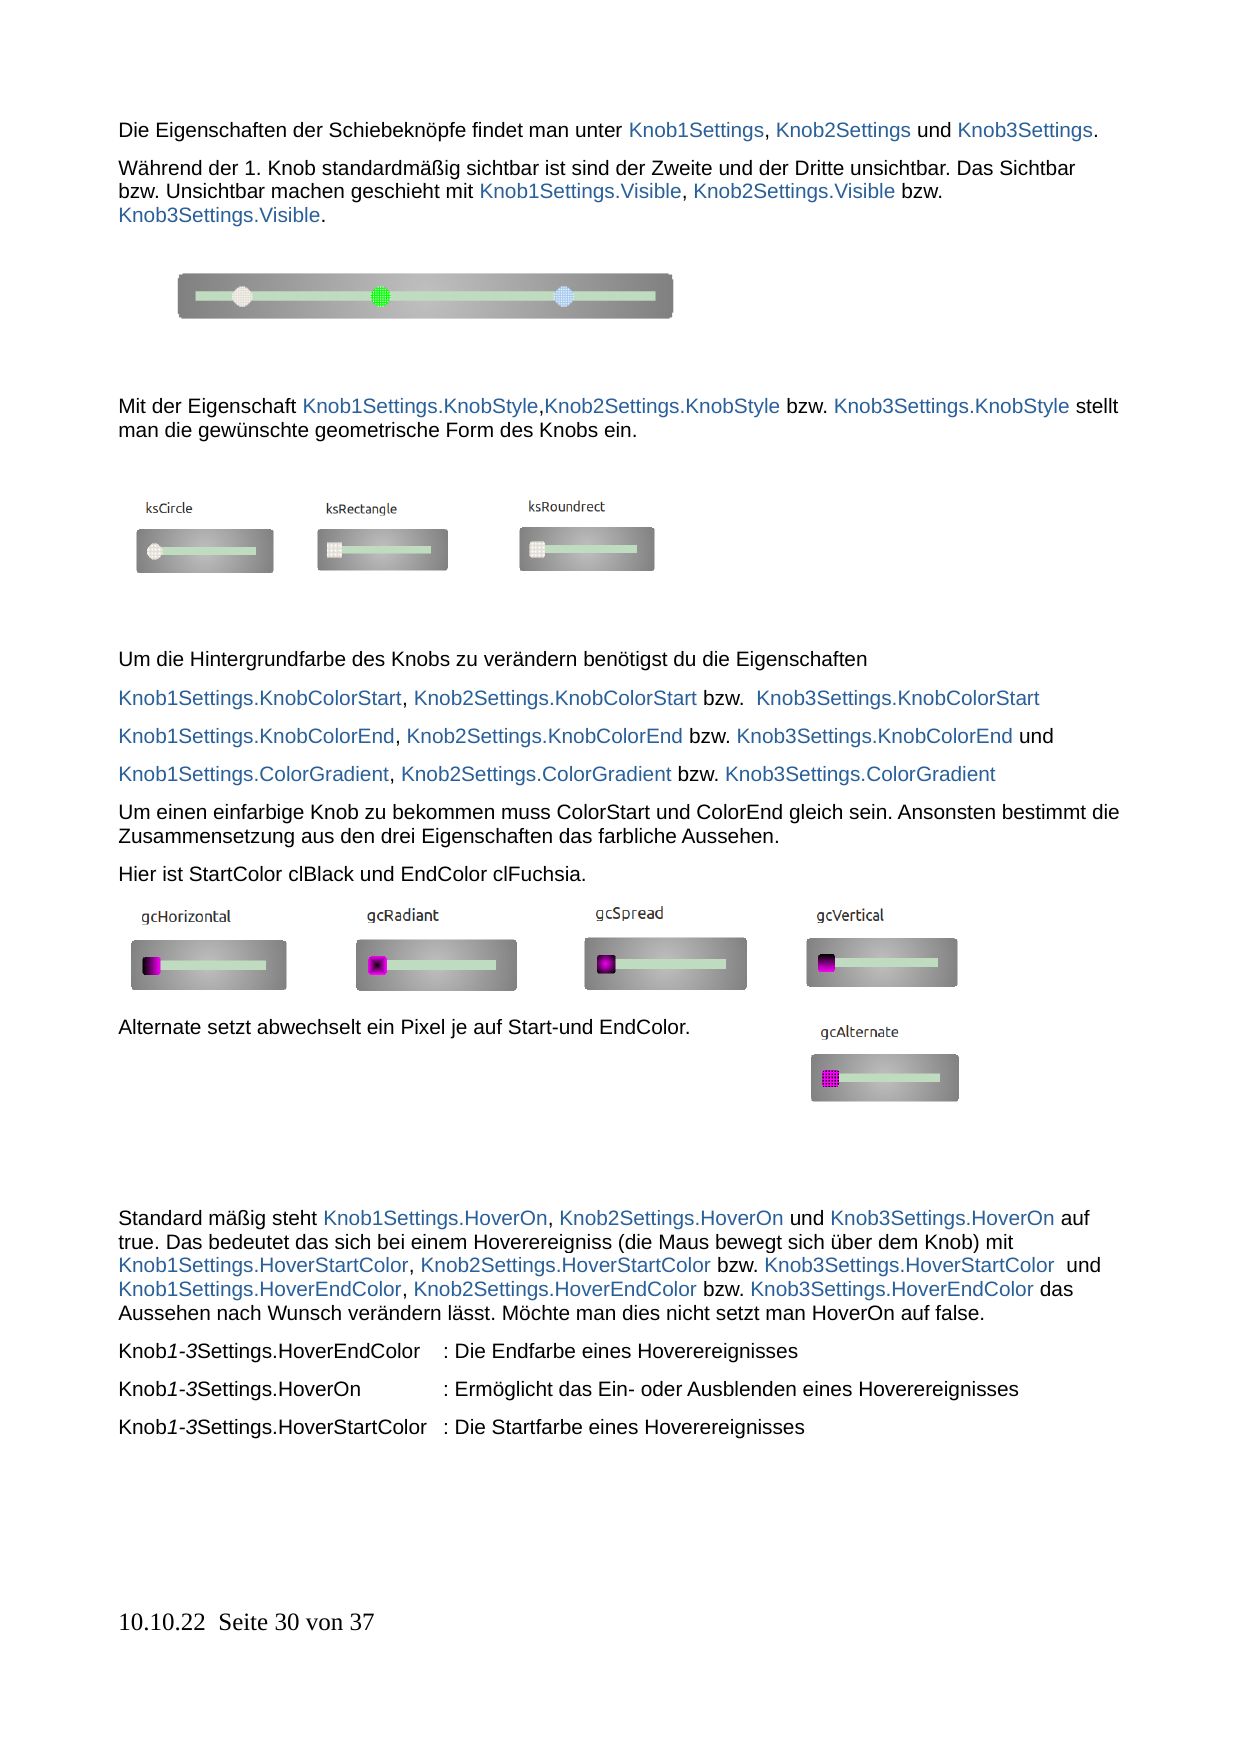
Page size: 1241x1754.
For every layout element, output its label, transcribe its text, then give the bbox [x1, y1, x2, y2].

picture [339, 902, 539, 1001]
picture [572, 903, 758, 1001]
text Standard mäßig steht Knob1Settings.HoverOn, Knob2Settings.HoverOn und Knob3Settings.HoverOn auf true. Das bedeutet das sich bei einem Hoverereigniss (die Maus bewegt sich über dem Knob) mit Knob1Settings.HoverStartColor, Knob2Settings.HoverStartColor bzw. Knob3Settings.HoverStartColor und Knob1Settings.HoverEndColor, Knob2Settings.HoverEndColor bzw. Knob3Settings.HoverEndColor das Aussehen nach Wunsch verändern lässt. Möchte man dies nicht setzt man HoverOn auf false. [118, 1207, 1122, 1325]
text Knob1Settings.KnobColorStart, Knob2Settings.KnobColorStart bzw. Knob3Settings.KnobColorStart [118, 686, 1122, 710]
text Um die Hintergrundfarbe des Knobs zu verändern benötigst du die Eigenschaften [118, 648, 1122, 671]
text Hier ist StartColor clBlack und EndColor clFuchsia. [118, 863, 1122, 886]
text Alternate setzt abwechselt ein Pixel je auf Start-und EndColor. [118, 1016, 1122, 1039]
picture [507, 494, 671, 581]
text Um einen einfarbige Knob zu bekommen muss ColorStart und ColorEnd gleich sein. Ansonsten bestimmt die Zusammensetzung aus den drei Eigenschaften das farbliche Aussehen. [118, 801, 1122, 848]
picture [800, 1022, 974, 1113]
picture [128, 496, 280, 586]
text Knob1-3Settings.HoverEndColor : Die Endfarbe eines Hoverereignisses [118, 1339, 1122, 1363]
text Mit der Eigenschaft Knob1Settings.KnobStyle,Knob2Settings.KnobStyle bzw. Knob3Settings.KnobStyle stellt man die gewünschte geometrische Form des Knobs ein. [118, 395, 1122, 442]
text Knob1-3Settings.HoverOn : Ermöglicht das Ein- oder Ausblenden eines Hoverereignisses [118, 1378, 1122, 1401]
text Knob1-3Settings.HoverStartColor : Die Startfarbe eines Hoverereignisses [118, 1416, 1122, 1439]
picture [159, 252, 697, 339]
text Die Eigenschaften der Schiebeknöpfe findet man unter Knob1Settings, Knob2Settings und Knob3Settings. [118, 118, 1122, 142]
picture [797, 902, 967, 998]
picture [118, 903, 297, 1004]
text Knob1Settings.ColorGradient, Knob2Settings.ColorGradient bzw. Knob3Settings.ColorGradient [118, 762, 1122, 786]
text Während der 1. Knob standardmäßig sichtbar ist sind der Zweite und der Dritte unsichtbar. Das Sichtbar bzw. Unsichtbar machen geschieht mit Knob1Settings.Visible, Knob2Settings.Visible bzw. Knob3Settings.Visible. [118, 156, 1122, 227]
picture [308, 497, 460, 580]
text Knob1Settings.KnobColorEnd, Knob2Settings.KnobColorEnd bzw. Knob3Settings.KnobColorEnd und [118, 724, 1122, 748]
